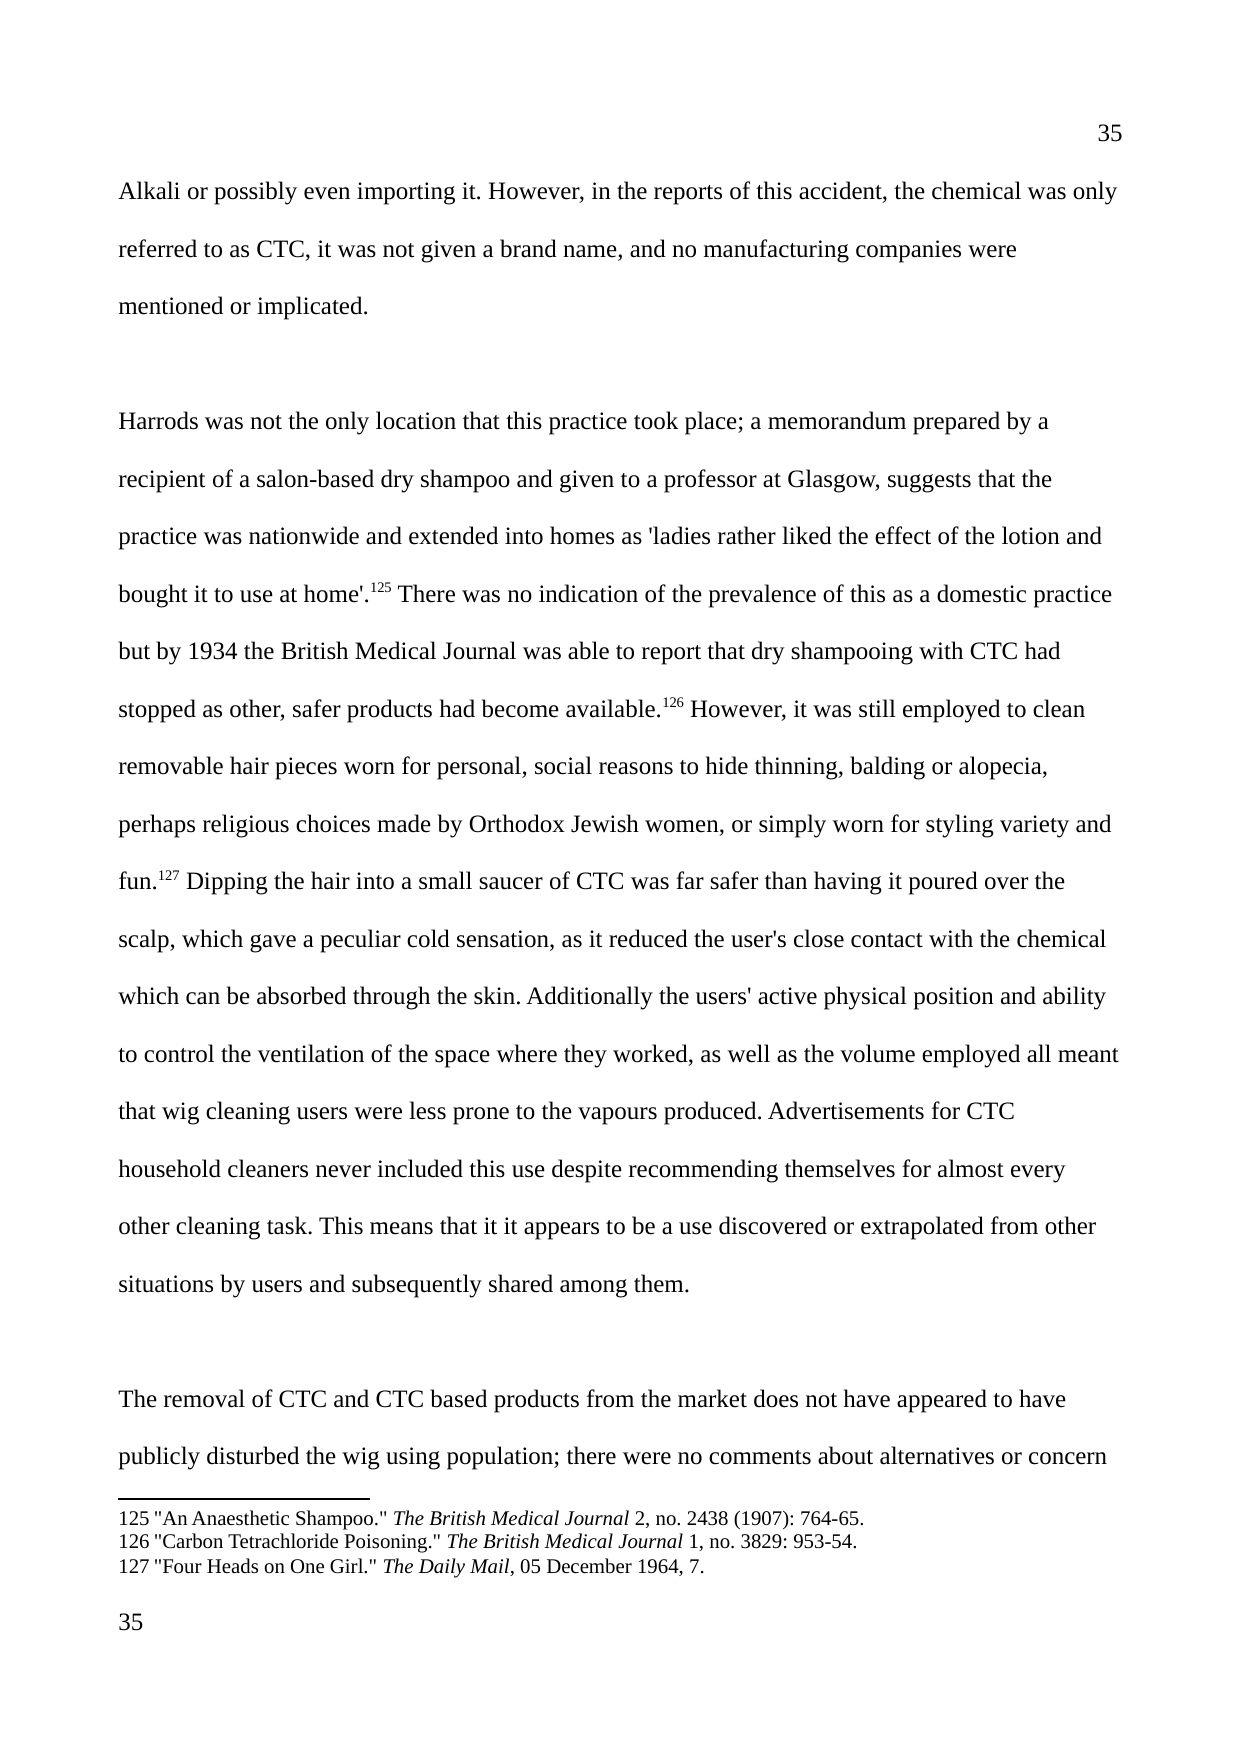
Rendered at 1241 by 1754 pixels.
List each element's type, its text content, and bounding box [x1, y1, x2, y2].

text Alkali or possibly even importing it. However, in the reports of this accident, the chemical was only referred to as CTC, it was not given a brand name, and no manufacturing companies were mentioned or implicated. [118, 176, 1122, 320]
text Harrods was not the only location that this practice took place; a memorandum prepared by a recipient of a salon-based dry shampoo and given to a professor at Glasgow, suggests that the practice was nationwide and extended into homes as 'ladies rather liked the effect of the lotion and bought it to use at home'. There was no indication of the prevalence of this as a domestic practice but by 1934 the British Medical Journal was able to report that dry shampooing with CTC had stopped as other, safer products had become available. However, it was still employed to clean removable hair pieces worn for personal, social reasons to hide thinning, balding or alopecia, perhaps religious choices made by Orthodox Jewish women, or simply worn for styling variety and fun. Dipping the hair into a small saucer of CTC was far safer than having it poured over the scalp, which gave a peculiar cold sensation, as it reduced the user's close contact with the chemical which can be absorbed through the skin. Additionally the users' active physical position and ability to control the ventilation of the space where they worked, as well as the volume employed all meant that wig cleaning users were less prone to the vapours produced. Advertisements for CTC household cleaners never included this use despite recommending themselves for almost every other cleaning task. This means that it it appears to be a use discovered or extrapolated from other situations by users and subsequently shared among them. [118, 406, 1122, 1298]
text "Carbon Tetrachloride Poisoning." The British Medical Journal 1, no. 3829: 953-54. [118, 1529, 1122, 1553]
text The removal of CTC and CTC based products from the market does not have appeared to have publicly disturbed the wig using population; there were no comments about alternatives or concern [118, 1384, 1122, 1470]
text "An Anaesthetic Shampoo." The British Medical Journal 2, no. 2438 (1907): 764-65. [118, 1505, 1122, 1529]
text "Four Heads on One Girl." The Daily Mail, 05 December 1964, 7. [118, 1553, 1122, 1578]
